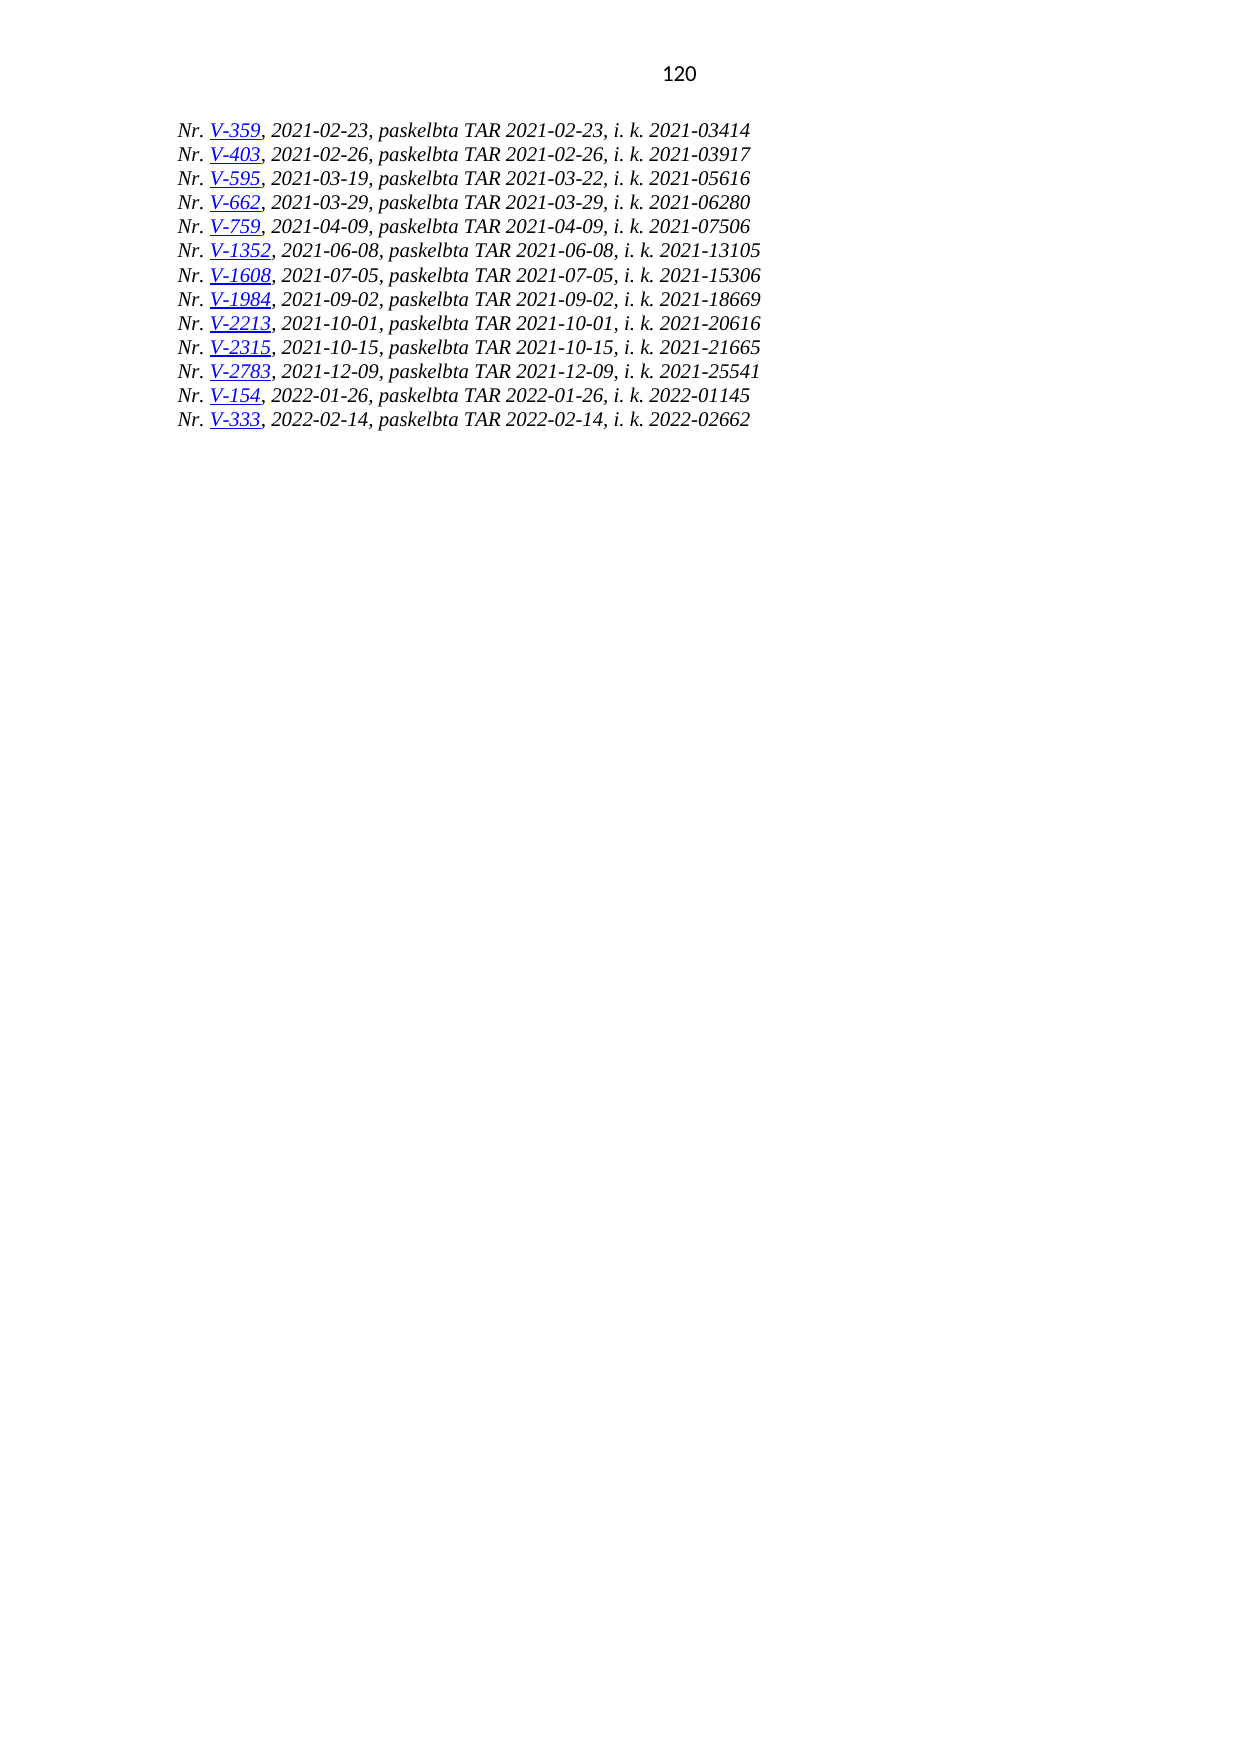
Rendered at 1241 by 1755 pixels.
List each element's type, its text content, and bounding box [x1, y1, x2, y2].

text Nr. V-1984, 2021-09-02, paskelbta TAR 2021-09-02, i. k. 2021-18669 [177, 287, 1181, 311]
text Nr. V-154, 2022-01-26, paskelbta TAR 2022-01-26, i. k. 2022-01145 [177, 383, 1181, 407]
text Nr. V-2213, 2021-10-01, paskelbta TAR 2021-10-01, i. k. 2021-20616 [177, 311, 1181, 335]
text Nr. V-333, 2022-02-14, paskelbta TAR 2022-02-14, i. k. 2022-02662 [177, 407, 1181, 431]
text Nr. V-662, 2021-03-29, paskelbta TAR 2021-03-29, i. k. 2021-06280 [177, 190, 1181, 214]
text Nr. V-2315, 2021-10-15, paskelbta TAR 2021-10-15, i. k. 2021-21665 [177, 335, 1181, 359]
text Nr. V-1352, 2021-06-08, paskelbta TAR 2021-06-08, i. k. 2021-13105 [177, 238, 1181, 262]
text Nr. V-403, 2021-02-26, paskelbta TAR 2021-02-26, i. k. 2021-03917 [177, 142, 1181, 166]
text Nr. V-759, 2021-04-09, paskelbta TAR 2021-04-09, i. k. 2021-07506 [177, 214, 1181, 238]
text Nr. V-359, 2021-02-23, paskelbta TAR 2021-02-23, i. k. 2021-03414 [177, 118, 1181, 142]
text Nr. V-1608, 2021-07-05, paskelbta TAR 2021-07-05, i. k. 2021-15306 [177, 262, 1181, 287]
text Nr. V-595, 2021-03-19, paskelbta TAR 2021-03-22, i. k. 2021-05616 [177, 166, 1181, 190]
text Nr. V-2783, 2021-12-09, paskelbta TAR 2021-12-09, i. k. 2021-25541 [177, 359, 1181, 383]
